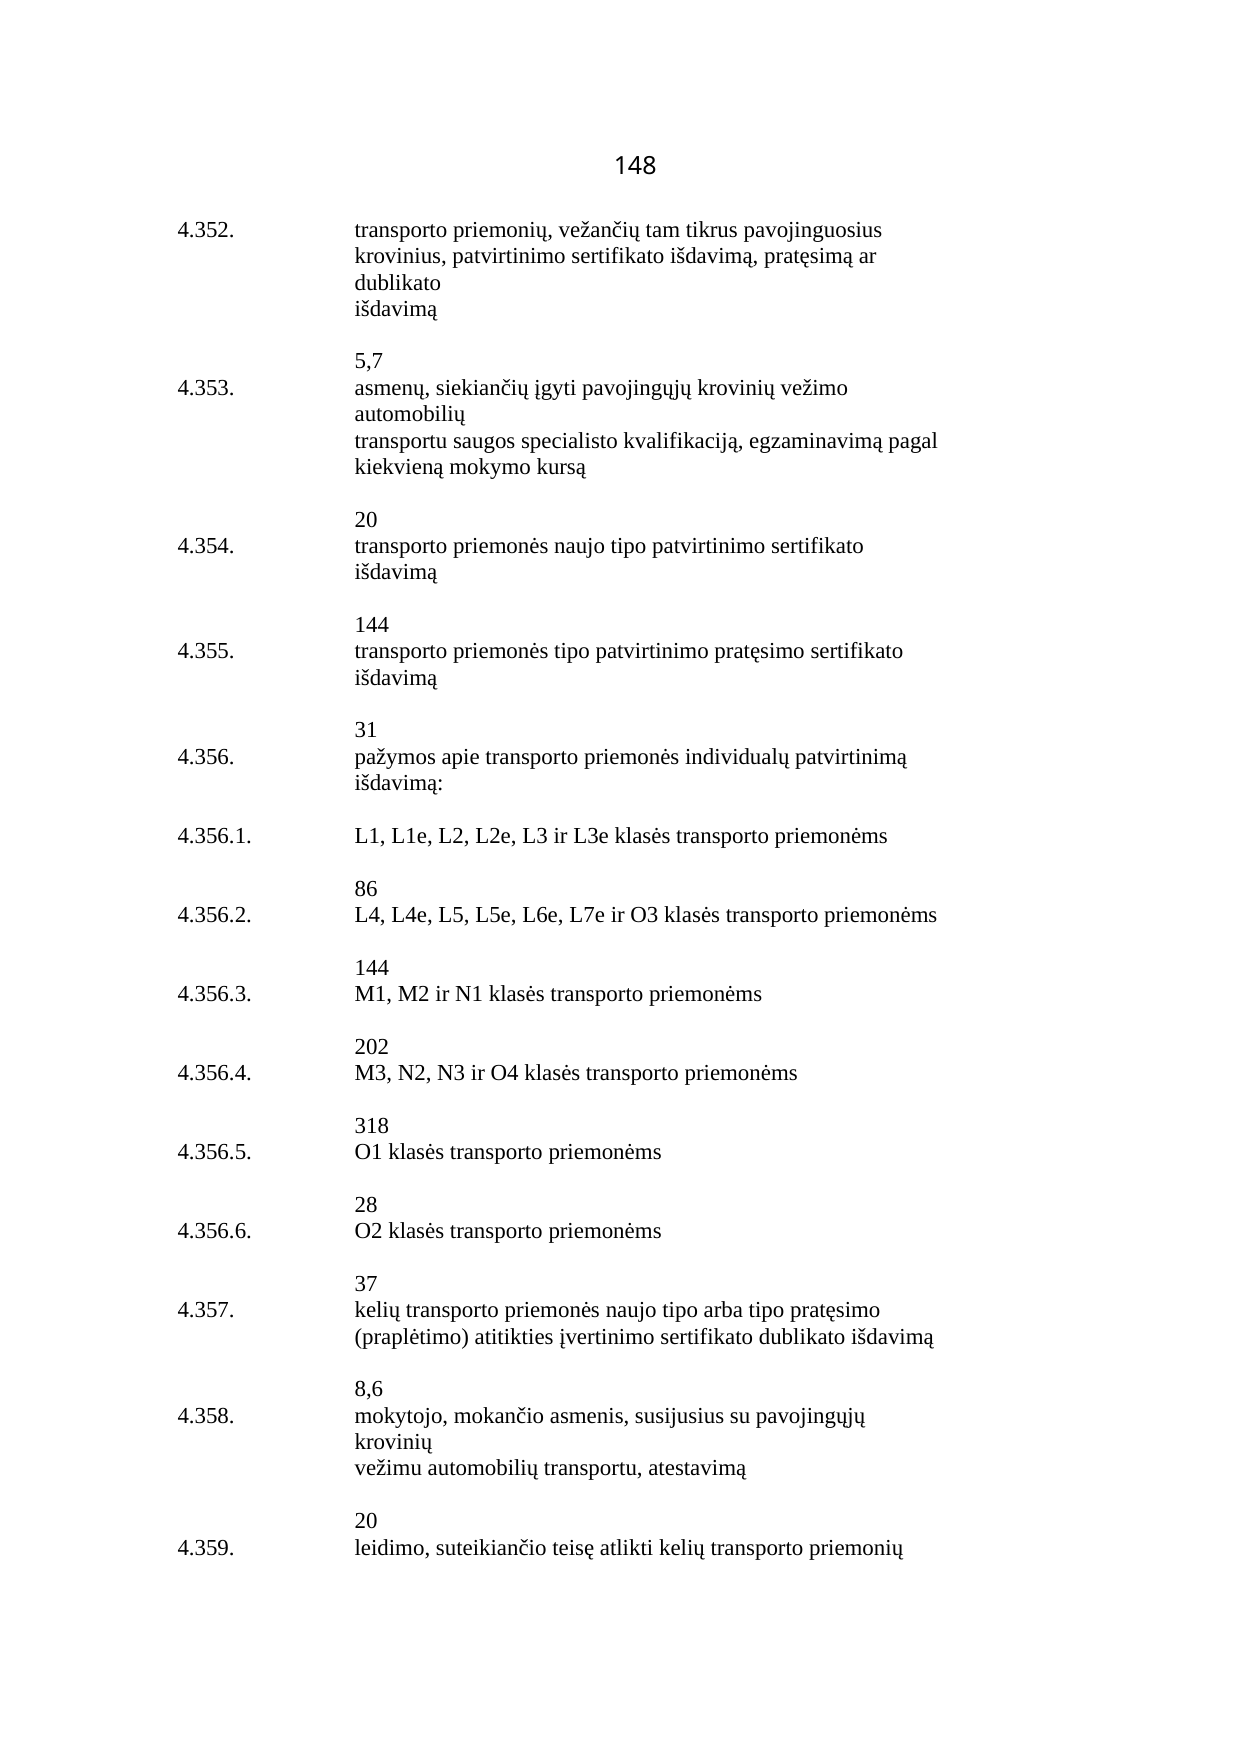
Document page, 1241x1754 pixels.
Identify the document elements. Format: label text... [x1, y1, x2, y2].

text vežimu automobilių transportu, atestavimą 20 [354, 1454, 945, 1533]
text 4.356. pažymos apie transporto priemonės individualų patvirtinimą [177, 743, 945, 769]
text išdavimą: [354, 769, 945, 822]
text (praplėtimo) atitikties įvertinimo sertifikato dublikato išdavimą 8,6 [354, 1323, 945, 1402]
text 4.356.2. L4, L4e, L5, L5e, L6e, L7e ir O3 klasės transporto priemonėms 144 [177, 901, 945, 980]
text 4.356.5. O1 klasės transporto priemonėms 28 [177, 1138, 945, 1217]
text 4.356.1. L1, L1e, L2, L2e, L3 ir L3e klasės transporto priemonėms 86 [177, 822, 945, 901]
text 4.356.4. M3, N2, N3 ir O4 klasės transporto priemonėms 318 [177, 1059, 945, 1138]
text 4.357. kelių transporto priemonės naujo tipo arba tipo pratęsimo [177, 1296, 945, 1323]
text 4.352. transporto priemonių, vežančių tam tikrus pavojinguosius [177, 216, 945, 242]
text transportu saugos specialisto kvalifikaciją, egzaminavimą pagal [354, 427, 945, 453]
text 4.358. mokytojo, mokančio asmenis, susijusius su pavojingųjų krovinių [177, 1402, 945, 1454]
text 4.356.6. O2 klasės transporto priemonėms 37 [177, 1217, 945, 1296]
text 4.353. asmenų, siekiančių įgyti pavojingųjų krovinių vežimo automobilių [177, 374, 945, 427]
text kiekvieną mokymo kursą 20 [354, 453, 945, 532]
text išdavimą 5,7 [354, 295, 945, 374]
text 4.354. transporto priemonės naujo tipo patvirtinimo sertifikato išdavimą 144 [177, 532, 945, 637]
text išdavimą 31 [354, 664, 945, 743]
text 4.356.3. M1, M2 ir N1 klasės transporto priemonėms 202 [177, 980, 945, 1059]
text krovinius, patvirtinimo sertifikato išdavimą, pratęsimą ar dublikato [354, 242, 945, 295]
text 4.359. leidimo, suteikiančio teisę atlikti kelių transporto priemonių [177, 1533, 945, 1560]
text 4.355. transporto priemonės tipo patvirtinimo pratęsimo sertifikato [177, 637, 945, 664]
